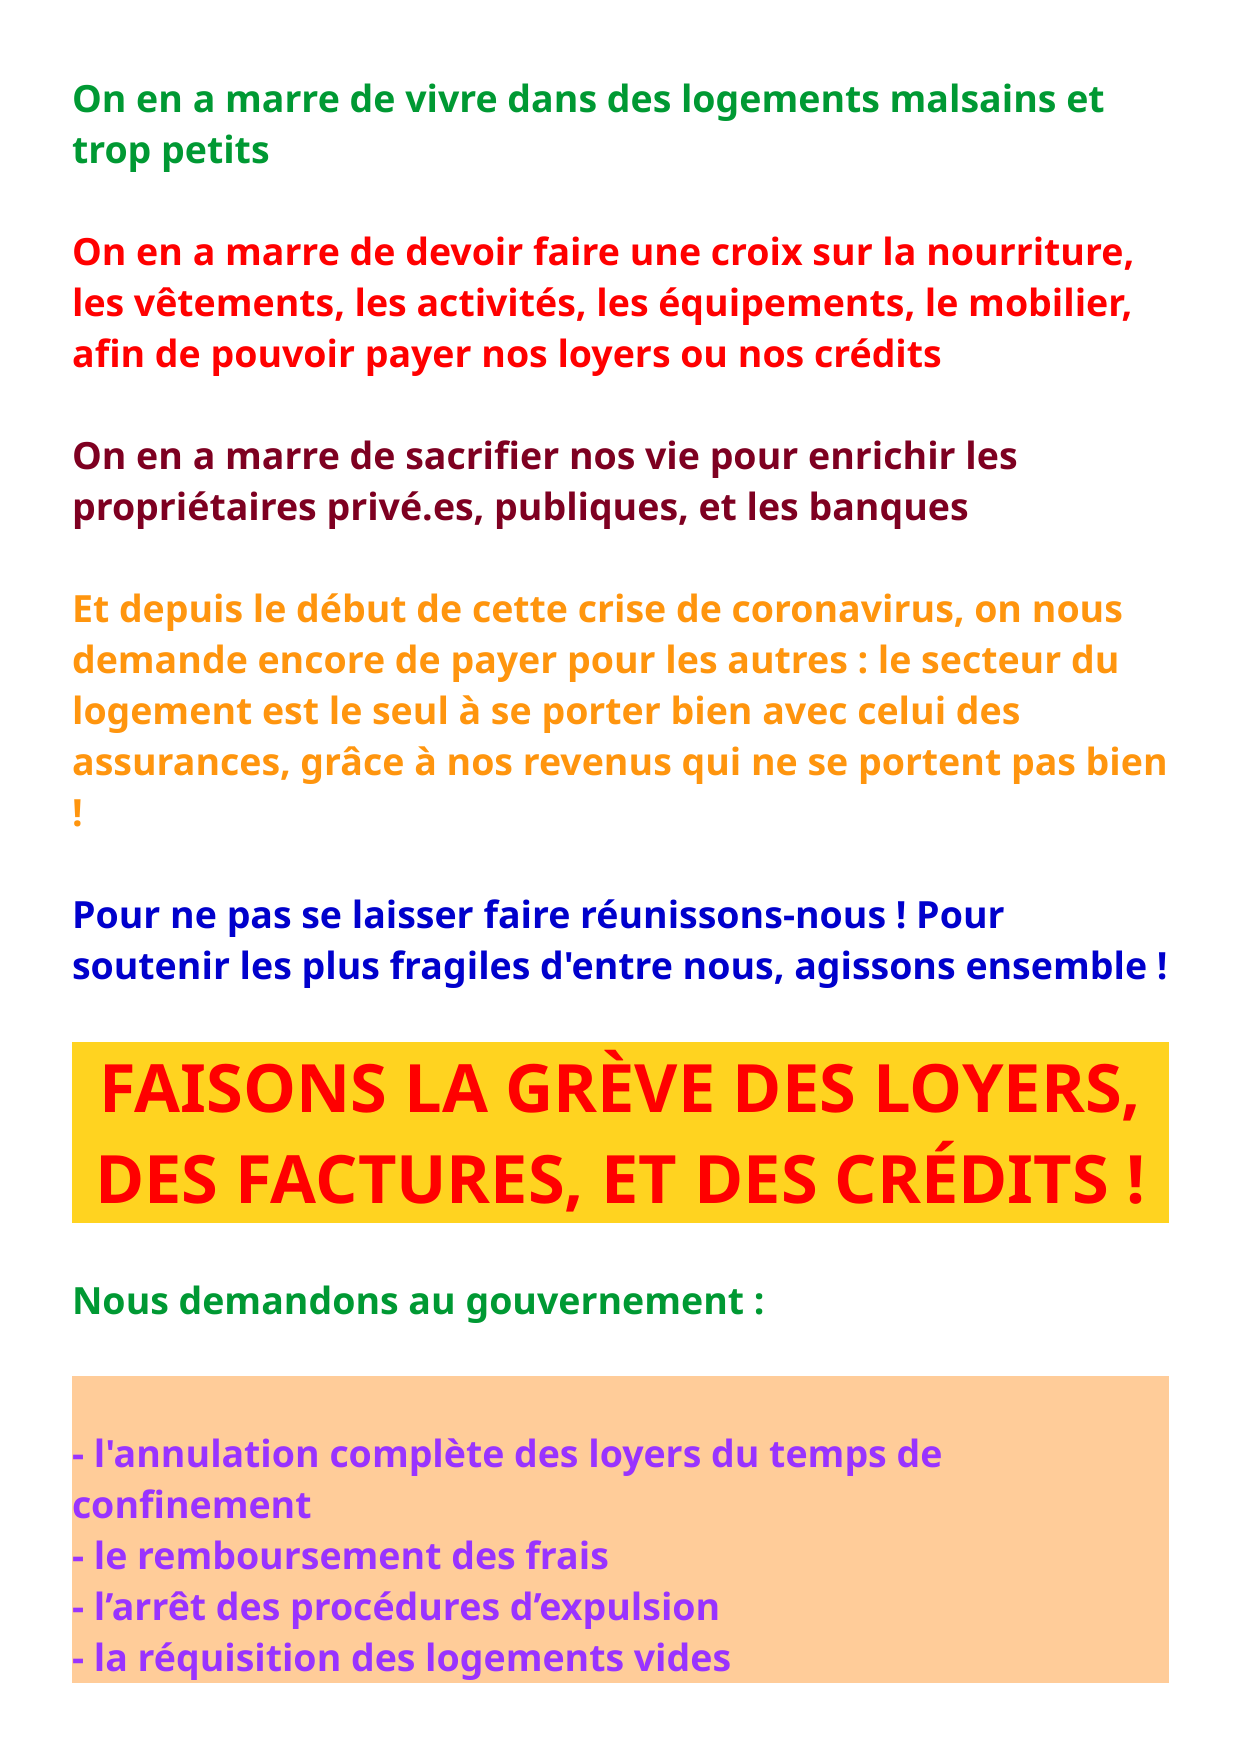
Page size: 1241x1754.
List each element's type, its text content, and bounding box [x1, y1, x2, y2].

text FAISONS LA GRÈVE DES LOYERS, DES FACTURES, ET DES CRÉDITS ! [72, 1042, 1169, 1223]
text Pour ne pas se laisser faire réunissons-nous ! Pour soutenir les plus fragiles d'entre nous, agissons ensemble ! [72, 888, 1169, 991]
text On en a marre de sacrifier nos vie pour enrichir les propriétaires privé.es, publiques, et les banques [72, 429, 1169, 531]
text Et depuis le début de cette crise de coronavirus, on nous demande encore de payer pour les autres : le secteur du logement est le seul à se porter bien avec celui des assurances, grâce à nos revenus qui ne se portent pas bien ! [72, 582, 1169, 837]
text - l'annulation complète des loyers du temps de confinement - le remboursement des frais - l’arrêt des procédures d’expulsion - la réquisition des logements vides [72, 1376, 1169, 1683]
text On en a marre de vivre dans des logements malsains et trop petits [72, 72, 1169, 174]
text On en a marre de devoir faire une croix sur la nourriture, les vêtements, les activités, les équipements, le mobilier, afin de pouvoir payer nos loyers ou nos crédits [72, 225, 1169, 378]
text Nous demandons au gouvernement : [72, 1274, 1169, 1325]
